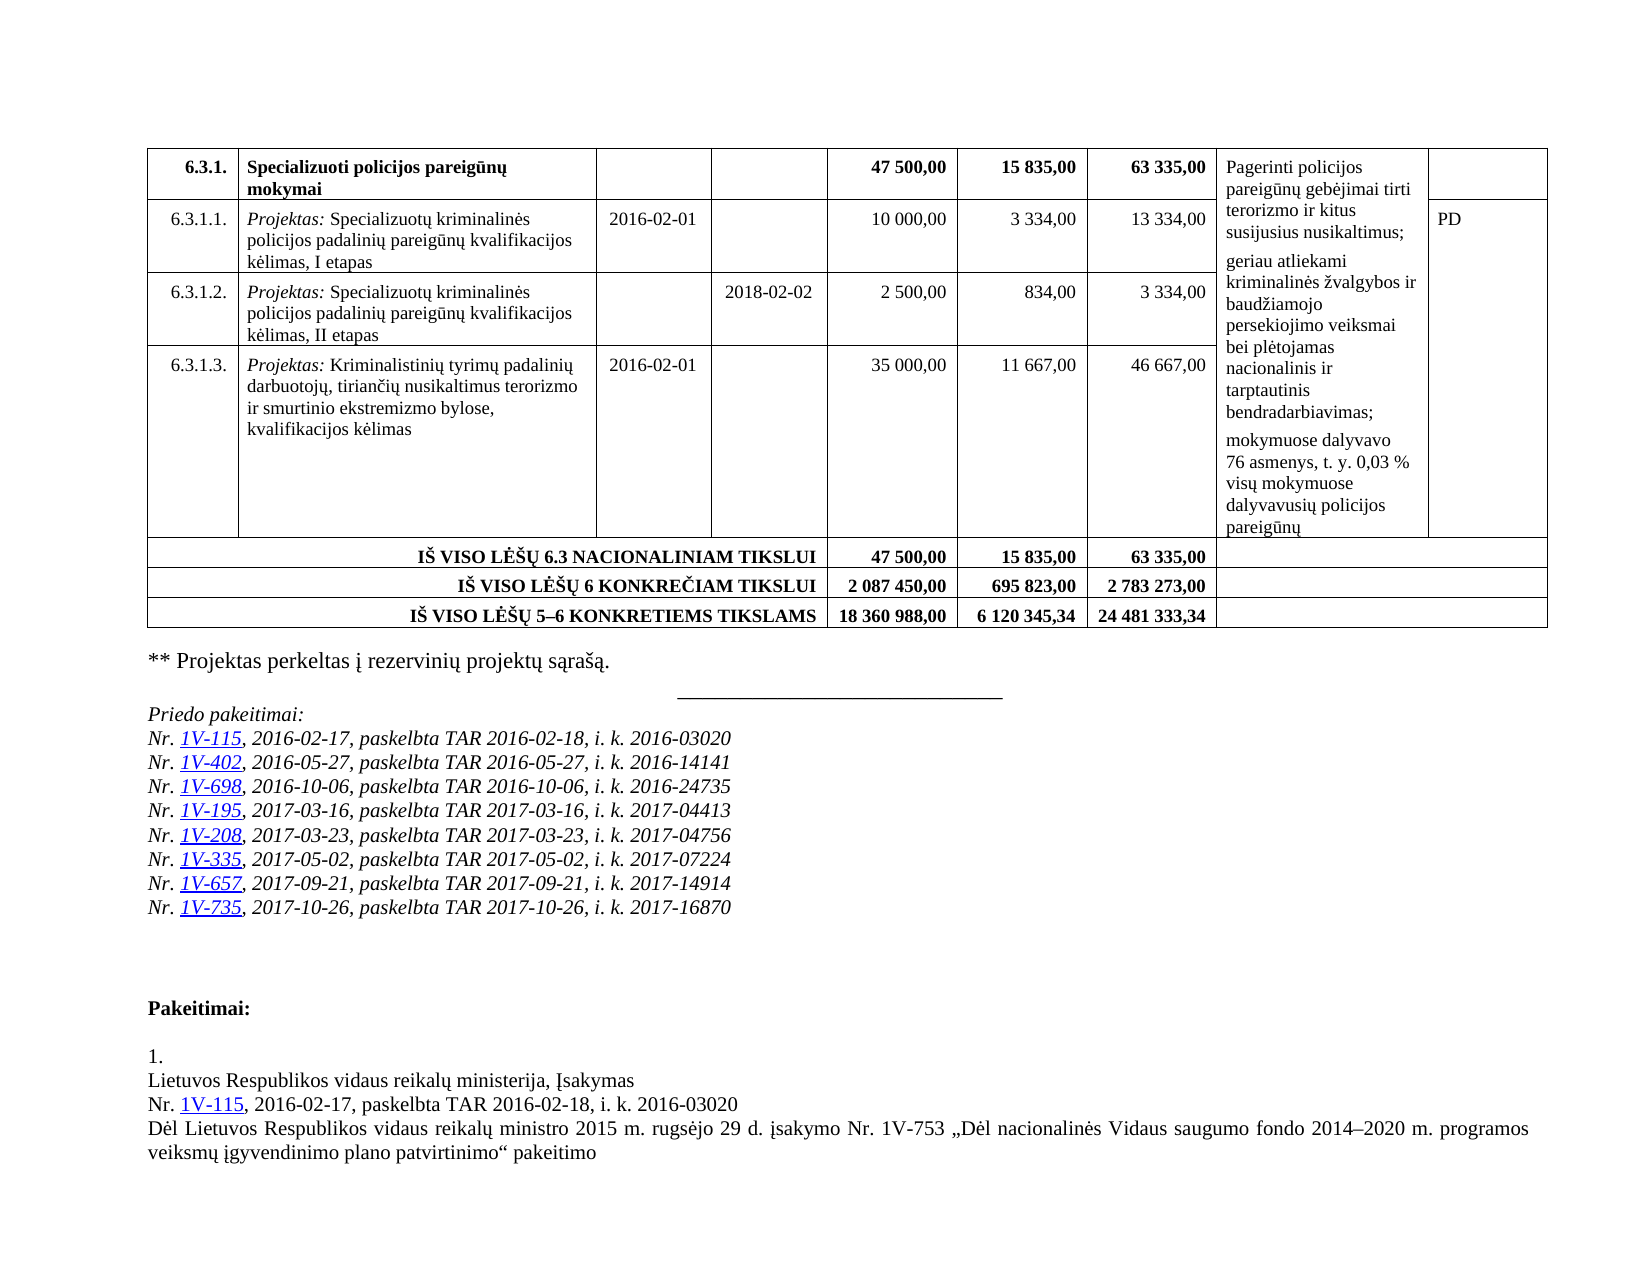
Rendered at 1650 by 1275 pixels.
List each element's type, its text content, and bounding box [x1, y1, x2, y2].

text Nr. 1V-735, 2017-10-26, paskelbta TAR 2017-10-26, i. k. 2017-16870 [148, 895, 1532, 919]
table_cell 63 335,00 [1088, 538, 1216, 567]
table_cell 834,00 [958, 273, 1087, 345]
table_cell 11 667,00 [958, 346, 1087, 537]
table_cell 47 500,00 [828, 149, 957, 199]
table_cell 6.3.1.3. [148, 346, 238, 537]
table_cell 13 334,00 [1088, 200, 1216, 272]
table_cell 6.3.1.2. [148, 273, 238, 345]
table_cell [597, 273, 711, 345]
table_cell IŠ VISO LĖŠŲ 6.3 NACIONALINIAM TIKSLUI [148, 538, 827, 567]
table_cell 2016-02-01 [597, 200, 711, 272]
table_cell 15 835,00 [958, 538, 1087, 567]
table_cell Projektas: Kriminalistinių tyrimų padalinių darbuotojų, tiriančių nusikaltimus terorizmo ir smurtinio ekstremizmo bylose, kvalifikacijos kėlimas [239, 346, 596, 537]
table_cell 10 000,00 [828, 200, 957, 272]
text Pakeitimai: [148, 996, 1532, 1020]
table_cell [712, 200, 827, 272]
table_cell 15 835,00 [958, 149, 1087, 199]
table_cell [1217, 598, 1547, 627]
table_cell Projektas: Specializuotų kriminalinės policijos padalinių pareigūnų kvalifikacijos kėlimas, I etapas [239, 200, 596, 272]
table_cell 2 087 450,00 [828, 568, 957, 597]
text Nr. 1V-115, 2016-02-17, paskelbta TAR 2016-02-18, i. k. 2016-03020 [148, 1092, 1532, 1116]
table_cell 2018-02-02 [712, 273, 827, 345]
text __________________________ [148, 673, 1532, 702]
table_cell 2 783 273,00 [1088, 568, 1216, 597]
table_cell 3 334,00 [958, 200, 1087, 272]
table_cell 47 500,00 [828, 538, 957, 567]
text Nr. 1V-657, 2017-09-21, paskelbta TAR 2017-09-21, i. k. 2017-14914 [148, 871, 1532, 895]
table_cell IŠ VISO LĖŠŲ 6 KONKREČIAM TIKSLUI [148, 568, 827, 597]
text Nr. 1V-195, 2017-03-16, paskelbta TAR 2017-03-16, i. k. 2017-04413 [148, 798, 1532, 822]
text Nr. 1V-335, 2017-05-02, paskelbta TAR 2017-05-02, i. k. 2017-07224 [148, 847, 1532, 871]
table_cell 2016-02-01 [597, 346, 711, 537]
text Nr. 1V-402, 2016-05-27, paskelbta TAR 2016-05-27, i. k. 2016-14141 [148, 750, 1532, 774]
table_cell 695 823,00 [958, 568, 1087, 597]
text 1. [148, 1044, 1532, 1068]
text Nr. 1V-698, 2016-10-06, paskelbta TAR 2016-10-06, i. k. 2016-24735 [148, 774, 1532, 798]
text Dėl Lietuvos Respublikos vidaus reikalų ministro 2015 m. rugsėjo 29 d. įsakymo Nr. 1V-753 „Dėl nacionalinės Vidaus saugumo fondo 2014–2020 m. programos veiksmų įgyvendinimo plano patvirtinimo“ pakeitimo [148, 1116, 1532, 1164]
text ** Projektas perkeltas į rezervinių projektų sąrašą. [148, 647, 1532, 673]
table_cell 63 335,00 [1088, 149, 1216, 199]
table_cell 6.3.1.1. [148, 200, 238, 272]
table_cell [712, 149, 827, 199]
table_cell [597, 149, 711, 199]
table_cell 6.3.1. [148, 149, 238, 199]
table_cell 2 500,00 [828, 273, 957, 345]
text Priedo pakeitimai: [148, 702, 1532, 726]
text Nr. 1V-115, 2016-02-17, paskelbta TAR 2016-02-18, i. k. 2016-03020 [148, 726, 1532, 750]
table_cell 35 000,00 [828, 346, 957, 537]
table_cell 46 667,00 [1088, 346, 1216, 537]
table_cell 18 360 988,00 [828, 598, 957, 627]
table_cell Pagerinti policijos pareigūnų gebėjimai tirti terorizmo ir kitus susijusius nusikaltimus; geriau atliekami kriminalinės žvalgybos ir baudžiamojo persekiojimo veiksmai bei plėtojamas nacionalinis ir tarptautinis bendradarbiavimas; mokymuose dalyvavo 76 asmenys, t. y. 0,03 % visų mokymuose dalyvavusių policijos pareigūnų [1217, 149, 1428, 537]
table_cell 3 334,00 [1088, 273, 1216, 345]
text Nr. 1V-208, 2017-03-23, paskelbta TAR 2017-03-23, i. k. 2017-04756 [148, 822, 1532, 847]
table_cell [712, 346, 827, 537]
text Lietuvos Respublikos vidaus reikalų ministerija, Įsakymas [148, 1068, 1532, 1092]
table_cell Projektas: Specializuotų kriminalinės policijos padalinių pareigūnų kvalifikacijos kėlimas, II etapas [239, 273, 596, 345]
table_cell [1217, 568, 1547, 597]
table_cell [1429, 149, 1547, 199]
table_cell IŠ VISO LĖŠŲ 5–6 KONKRETIEMS TIKSLAMS [148, 598, 827, 627]
table_cell 6 120 345,34 [958, 598, 1087, 627]
table_cell PD [1429, 200, 1547, 537]
table_cell Specializuoti policijos pareigūnų mokymai [239, 149, 596, 199]
table_cell 24 481 333,34 [1088, 598, 1216, 627]
table_cell [1217, 538, 1547, 567]
